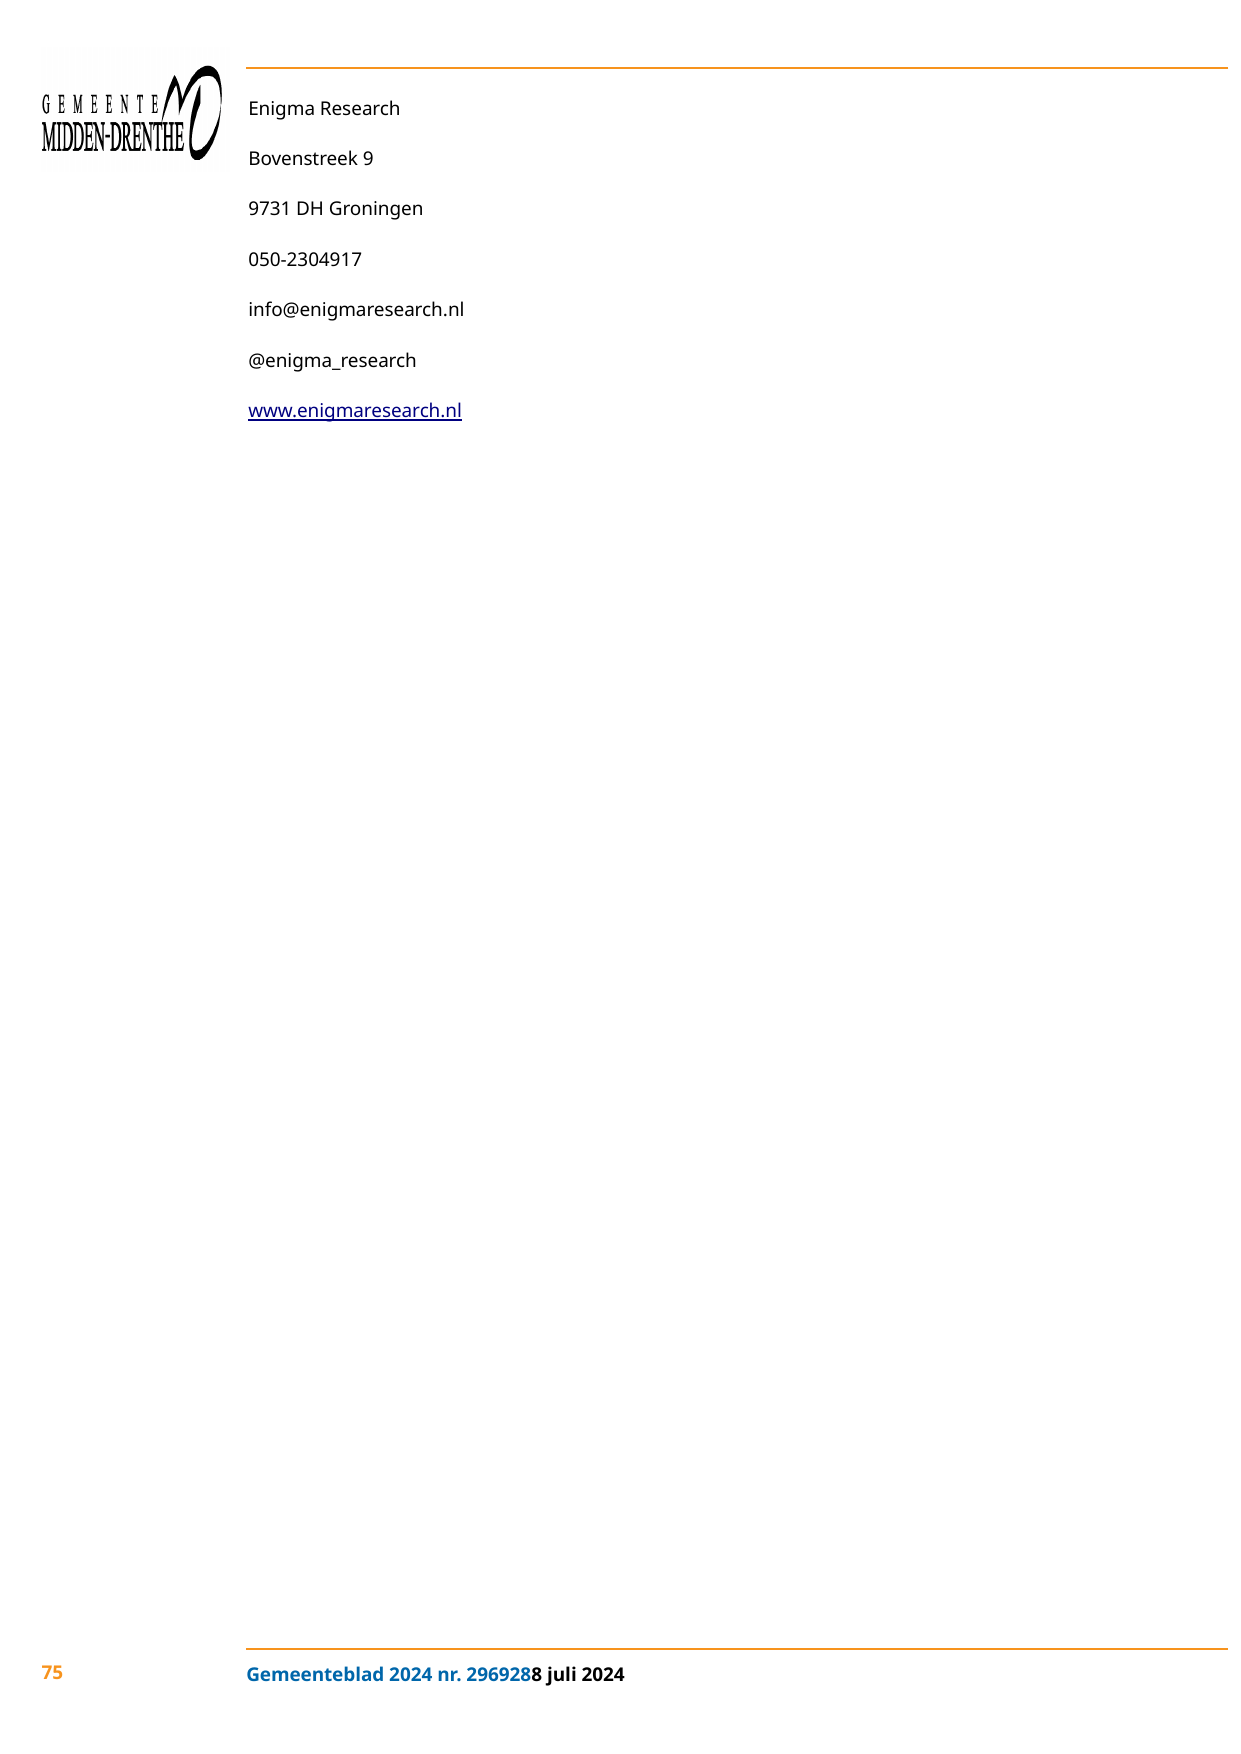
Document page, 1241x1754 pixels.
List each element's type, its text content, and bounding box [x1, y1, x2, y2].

text Bovenstreek 9 [248, 145, 1152, 171]
text Enigma Research [248, 95, 1152, 121]
text 9731 DH Groningen [248, 196, 1152, 221]
text www.enigmaresearch.nl [248, 397, 1152, 423]
text @enigma_research [248, 347, 1152, 373]
picture [41, 47, 231, 172]
text 050-2304917 [248, 246, 1152, 272]
text info@enigmaresearch.nl [248, 296, 1152, 322]
